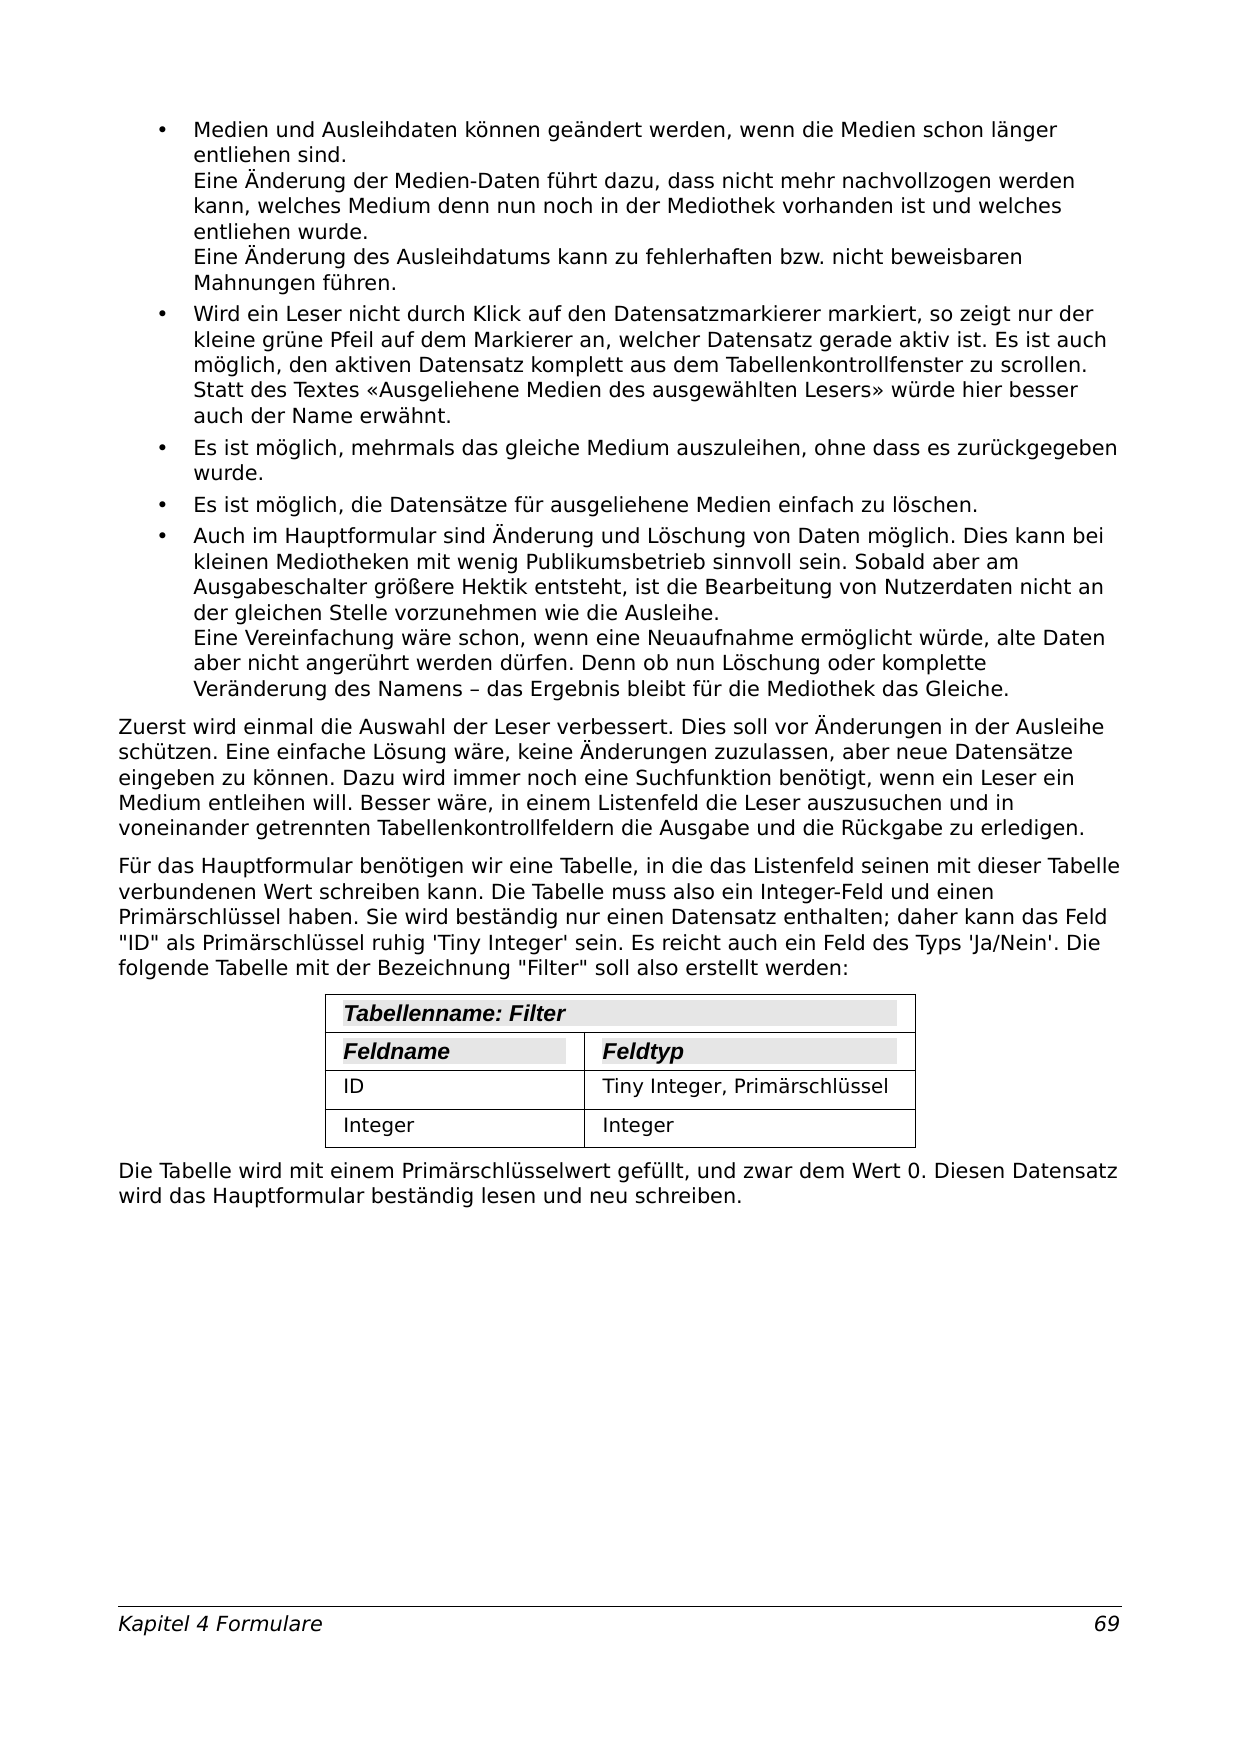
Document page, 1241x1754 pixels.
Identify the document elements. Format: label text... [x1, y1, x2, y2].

table_cell Feldtyp [585, 1033, 915, 1070]
text Für das Hauptformular benötigen wir eine Tabelle, in die das Listenfeld seinen mit dieser Tabelle verbundenen Wert schreiben kann. Die Tabelle muss also ein Integer-Feld und einen Primärschlüssel haben. Sie wird beständig nur einen Datensatz enthalten; daher kann das Feld "ID" als Primärschlüssel ruhig 'Tiny Integer' sein. Es reicht auch ein Feld des Typs 'Ja/Nein'. Die folgende Tabelle mit der Bezeichnung "Filter" soll also erstellt werden: [118, 854, 1122, 980]
table_cell Integer [585, 1110, 915, 1147]
table_cell Tiny Integer, Primärschlüssel [585, 1071, 915, 1108]
table_cell Integer [326, 1110, 584, 1147]
list Auch im Hauptformular sind Änderung und Löschung von Daten möglich. Dies kann bei kleinen Mediotheken mit wenig Publikumsbetrieb sinnvoll sein. Sobald aber am Ausgabeschalter größere Hektik entsteht, ist die Bearbeitung von Nutzerdaten nicht an der gleichen Stelle vorzunehmen wie die Ausleihe. Eine Vereinfachung wäre schon, wenn eine Neuaufnahme ermöglicht würde, alte Daten aber nicht angerührt werden dürfen. Denn ob nun Löschung oder komplette Veränderung des Namens – das Ergebnis bleibt für die Mediothek das Gleiche. [156, 524, 1122, 701]
text Die Tabelle wird mit einem Primärschlüsselwert gefüllt, und zwar dem Wert 0. Diesen Datensatz wird das Hauptformular beständig lesen und neu schreiben. [118, 1159, 1122, 1209]
list Medien und Ausleihdaten können geändert werden, wenn die Medien schon länger entliehen sind. Eine Änderung der Medien-Daten führt dazu, dass nicht mehr nachvollzogen werden kann, welches Medium denn nun noch in der Mediothek vorhanden ist und welches entliehen wurde. Eine Änderung des Ausleihdatums kann zu fehlerhaften bzw. nicht beweisbaren Mahnungen führen. [156, 118, 1122, 295]
list Es ist möglich, mehrmals das gleiche Medium auszuleihen, ohne dass es zurückgegeben wurde. [156, 436, 1122, 485]
text Zuerst wird einmal die Auswahl der Leser verbessert. Dies soll vor Änderungen in der Ausleihe schützen. Eine einfache Lösung wäre, keine Änderungen zuzulassen, aber neue Datensätze eingeben zu können. Dazu wird immer noch eine Suchfunktion benötigt, wenn ein Leser ein Medium entleihen will. Besser wäre, in einem Listenfeld die Leser auszusuchen und in voneinander getrennten Tabellenkontrollfeldern die Ausgabe und die Rückgabe zu erledigen. [118, 715, 1122, 841]
list Es ist möglich, die Datensätze für ausgeliehene Medien einfach zu löschen. [156, 493, 1122, 517]
table_cell ID [326, 1071, 584, 1108]
list Wird ein Leser nicht durch Klick auf den Datensatzmarkierer markiert, so zeigt nur der kleine grüne Pfeil auf dem Markierer an, welcher Datensatz gerade aktiv ist. Es ist auch möglich, den aktiven Datensatz komplett aus dem Tabellenkontrollfenster zu scrollen. Statt des Textes «Ausgeliehene Medien des ausgewählten Lesers» würde hier besser auch der Name erwähnt. [156, 302, 1122, 428]
table_cell Feldname [326, 1033, 584, 1070]
table_header Tabellenname: Filter [326, 995, 915, 1032]
